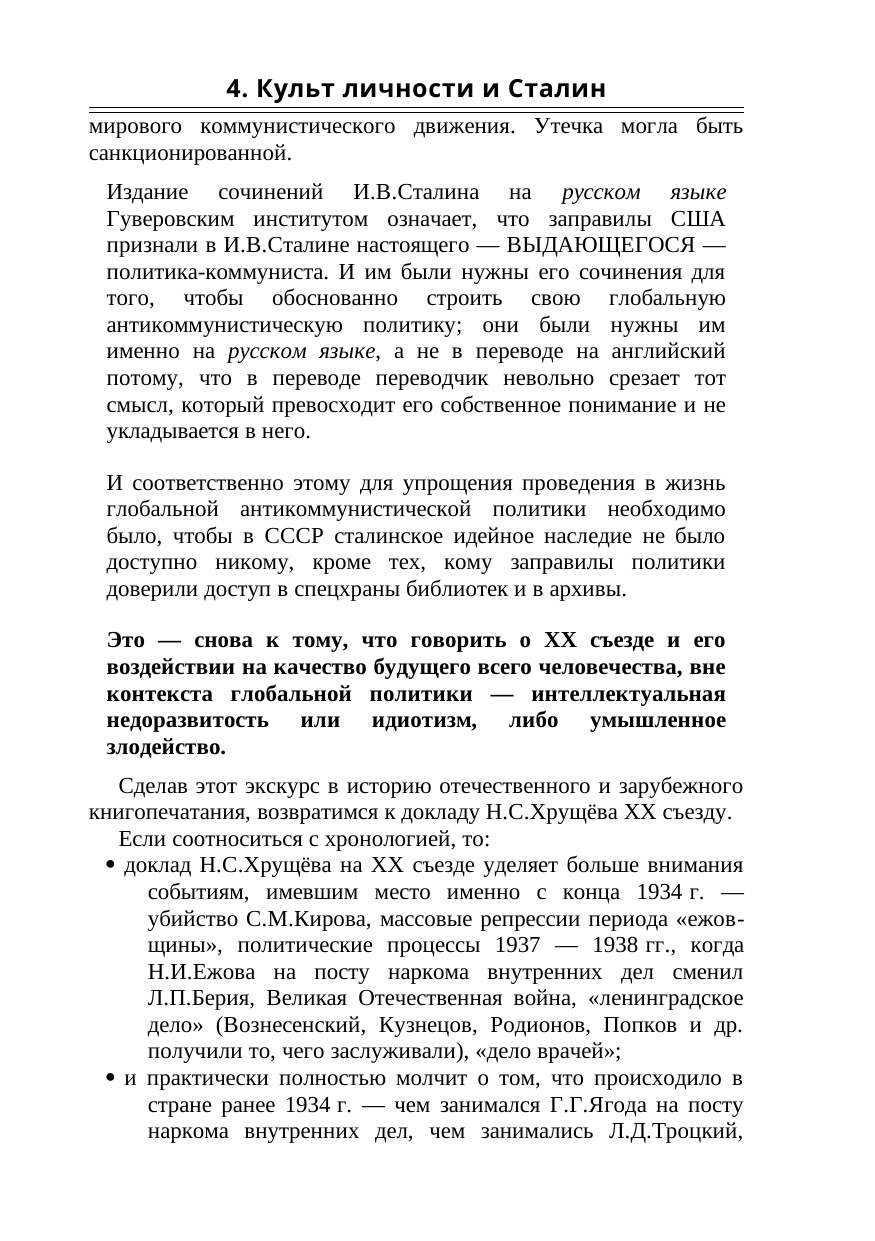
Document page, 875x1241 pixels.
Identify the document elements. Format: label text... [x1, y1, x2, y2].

text Сделав этот экскурс в историю отечественного и зарубежного книгопечатания, возвратимся к докладу Н.С.Хрущёва ХХ съезду. [89, 772, 744, 825]
list и практически полностью молчит о том, что происходило в стране ранее 1934 г. — чем занимался Г.Г.Ягода на посту наркома внутренних дел, чем занимались Л.Д.Троцкий, [106, 1064, 744, 1143]
list доклад Н.С.Хрущёва на ХХ съезде уделяет больше внимания событиям, имевшим место именно с конца 1934 г. — убийство С.М.Кирова, массовые репрессии периода «ежов­щины», политические процессы 1937 — 1938 гг., когда Н.И.Ежова на посту наркома внутренних дел сменил Л.П.Берия, Великая Отечественная война, «ленинградское дело» (Воз­несенский, Кузнецов, Родионов, Попков и др. получили то, чего заслуживали), «дело врачей»; [106, 851, 744, 1064]
text мирового коммунистического движения. Утечка могла быть санкционированной. [89, 113, 744, 165]
text Если соотноситься с хронологией, то: [89, 825, 744, 851]
text Это — снова к тому, что говорить о ХХ съезде и его воздействии на качество будущего всего человечества, вне контекста глобальной политики — интеллектуальная недоразвитость или идиотизм, либо умышленное злодейство. [106, 626, 726, 759]
text И соответственно этому для упрощения проведения в жизнь глобальной антикоммунистической политики необходимо было, чтобы в СССР сталинское идейное наследие не было доступно никому, кроме тех, кому заправилы политики доверили доступ в спецхраны библиотек и в архивы. [106, 468, 726, 601]
text Издание сочинений И.В.Сталина на русском языке Гуверовским институтом означает, что заправилы США признали в И.В.Сталине настоящего — ВЫДАЮЩЕГОСЯ — политика-коммуниста. И им были нужны его сочинения для того, чтобы обоснованно строить свою глобальную антикоммунистическую политику; они были нужны им именно на русском языке, а не в переводе на английский потому, что в переводе переводчик невольно срезает тот смысл, который превосходит его собственное понимание и не укладывается в него. [106, 178, 726, 443]
